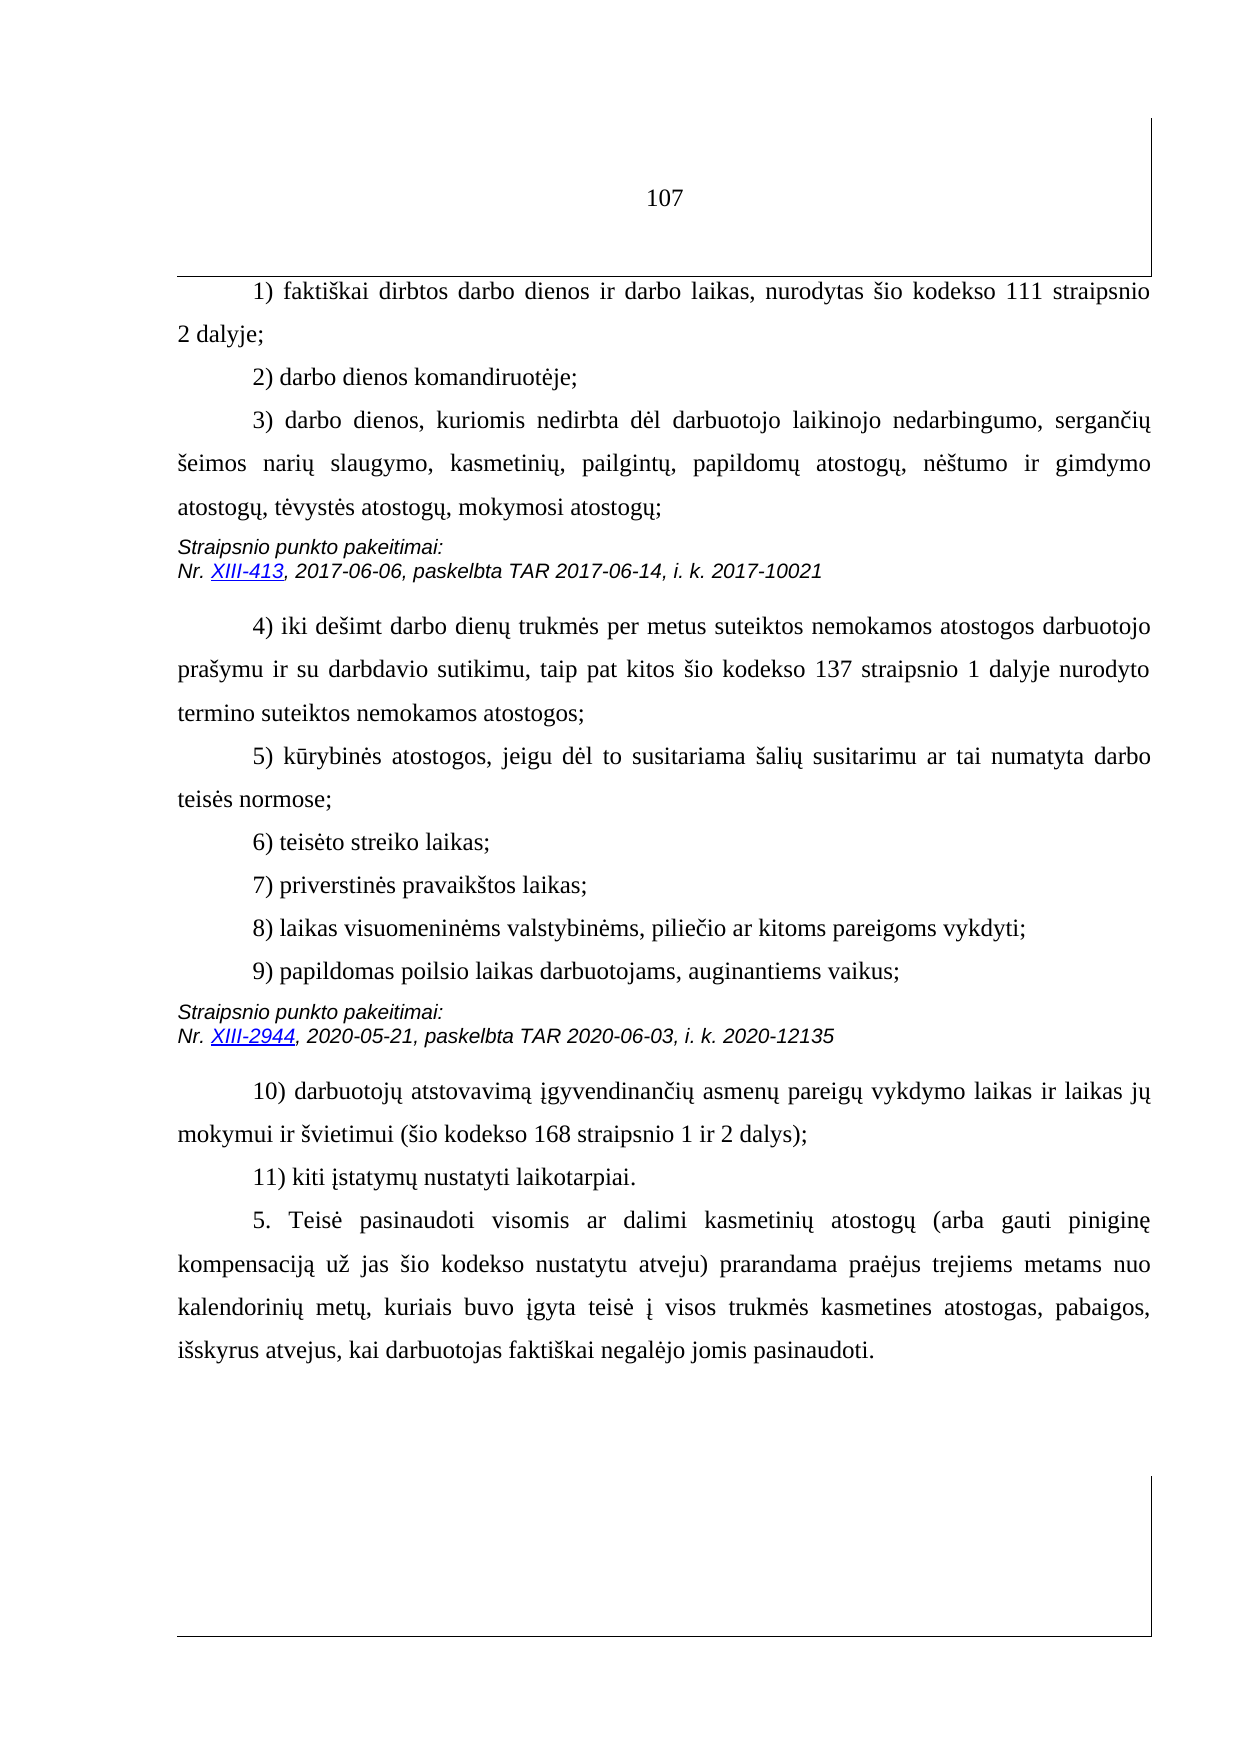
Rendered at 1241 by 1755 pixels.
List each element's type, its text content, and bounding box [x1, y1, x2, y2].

text Straipsnio punkto pakeitimai: [177, 999, 1152, 1023]
text 6) teisėto streiko laikas; [177, 827, 1152, 856]
text 10) darbuotojų atstovavimą įgyvendinančių asmenų pareigų vykdymo laikas ir laikas jų mokymui ir švietimui (šio kodekso 168 straipsnio 1 ir 2 dalys); [177, 1076, 1152, 1148]
text 5) kūrybinės atostogos, jeigu dėl to susitariama šalių susitarimu ar tai numatyta darbo teisės normose; [177, 741, 1152, 813]
text 7) priverstinės pravaikštos laikas; [177, 870, 1152, 899]
text 9) papildomas poilsio laikas darbuotojams, auginantiems vaikus; [177, 956, 1152, 985]
text 1) faktiškai dirbtos darbo dienos ir darbo laikas, nurodytas šio kodekso 111 straipsnio 2 dalyje; [177, 276, 1152, 348]
text Nr. XIII-2944, 2020-05-21, paskelbta TAR 2020-06-03, i. k. 2020-12135 [177, 1023, 1152, 1047]
text 2) darbo dienos komandiruotėje; [177, 362, 1152, 391]
text 8) laikas visuomeninėms valstybinėms, piliečio ar kitoms pareigoms vykdyti; [177, 913, 1152, 942]
text 11) kiti įstatymų nustatyti laikotarpiai. [177, 1162, 1152, 1191]
text 5. Teisė pasinaudoti visomis ar dalimi kasmetinių atostogų (arba gauti piniginę kompensaciją už jas šio kodekso nustatytu atveju) prarandama praėjus trejiems metams nuo kalendorinių metų, kuriais buvo įgyta teisė į visos trukmės kasmetines atostogas, pabaigos, išskyrus atvejus, kai darbuotojas faktiškai negalėjo jomis pasinaudoti. [177, 1206, 1152, 1364]
text 3) darbo dienos, kuriomis nedirbta dėl darbuotojo laikinojo nedarbingumo, sergančių šeimos narių slaugymo, kasmetinių, pailgintų, papildomų atostogų, nėštumo ir gimdymo atostogų, tėvystės atostogų, mokymosi atostogų; [177, 405, 1152, 520]
text Nr. XIII-413, 2017-06-06, paskelbta TAR 2017-06-14, i. k. 2017-10021 [177, 559, 1152, 583]
text Straipsnio punkto pakeitimai: [177, 535, 1152, 559]
text 4) iki dešimt darbo dienų trukmės per metus suteiktos nemokamos atostogos darbuotojo prašymu ir su darbdavio sutikimu, taip pat kitos šio kodekso 137 straipsnio 1 dalyje nurodyto termino suteiktos nemokamos atostogos; [177, 611, 1152, 726]
